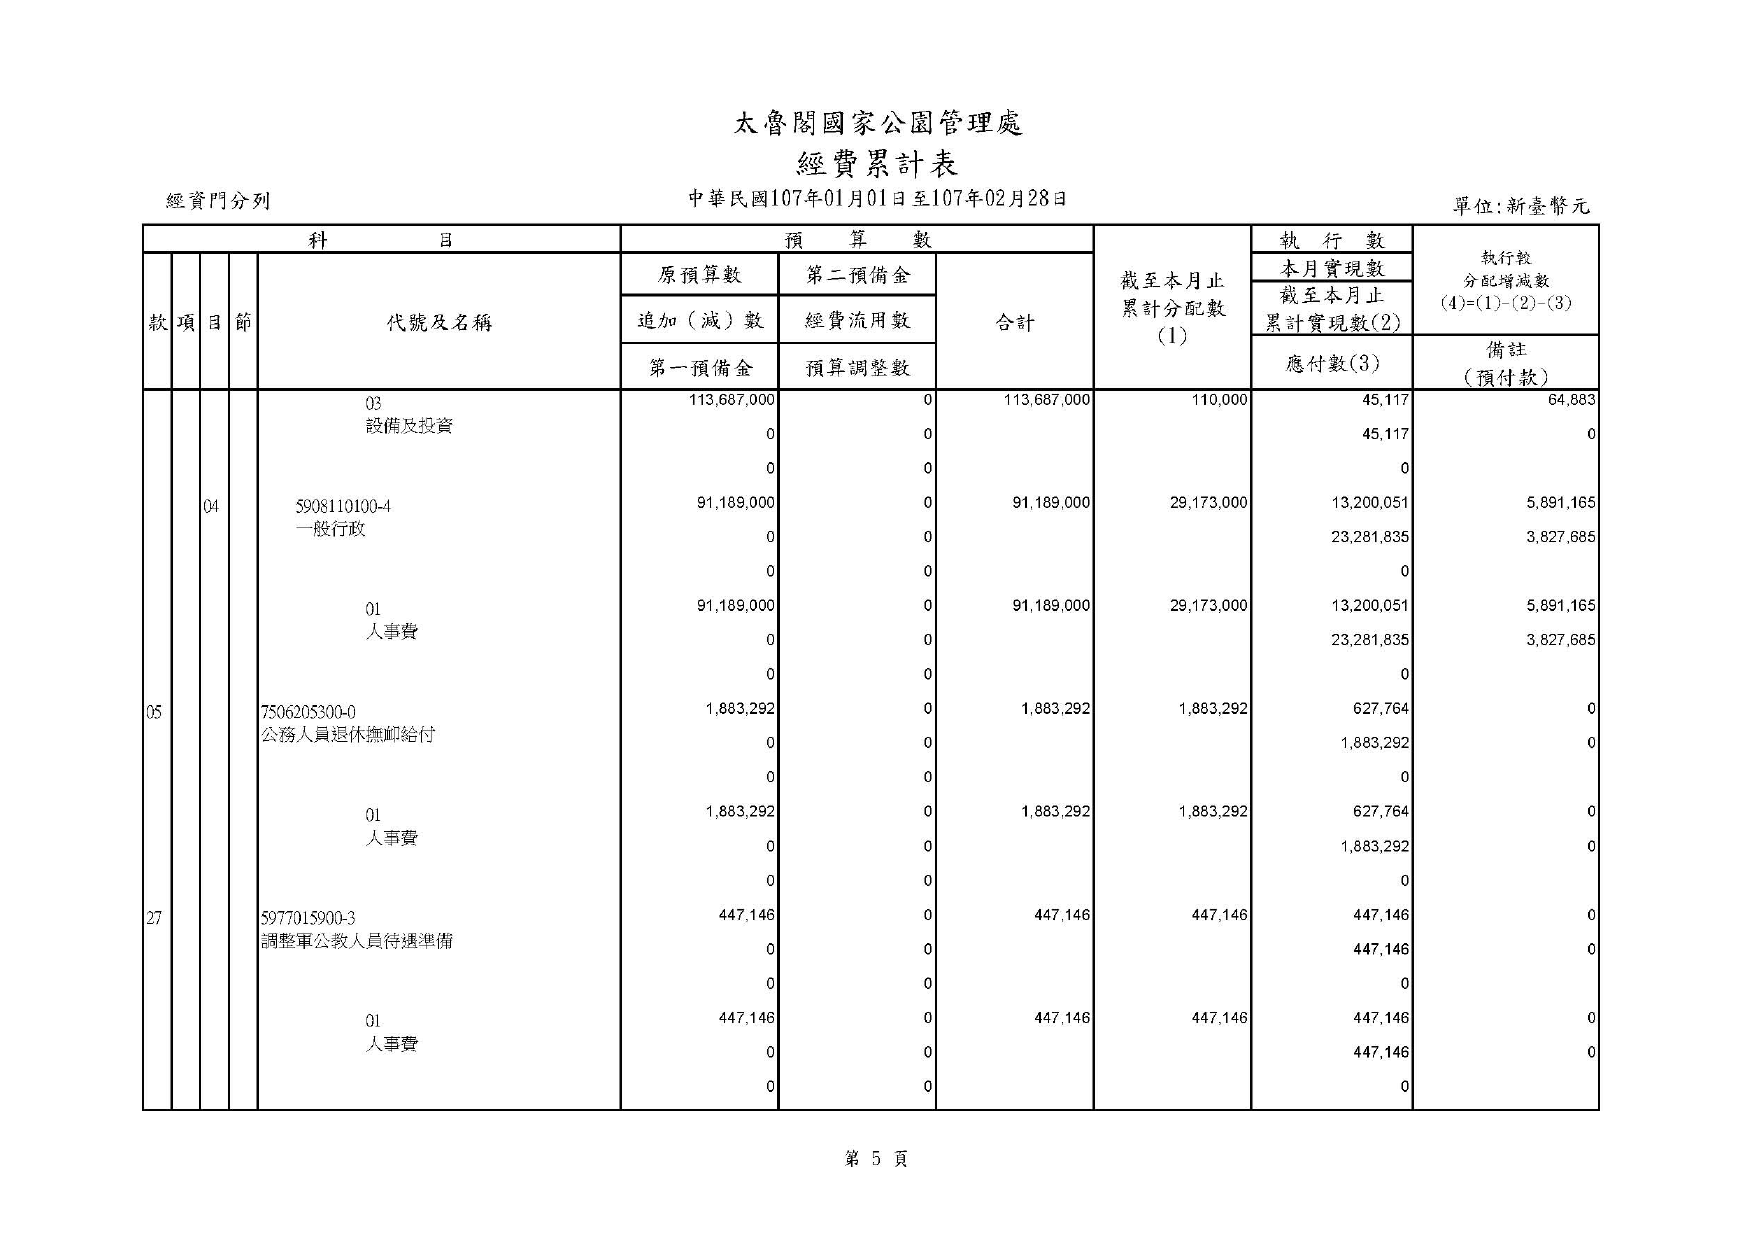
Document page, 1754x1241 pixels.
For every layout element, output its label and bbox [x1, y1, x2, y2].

picture [59, 59, 1695, 1216]
